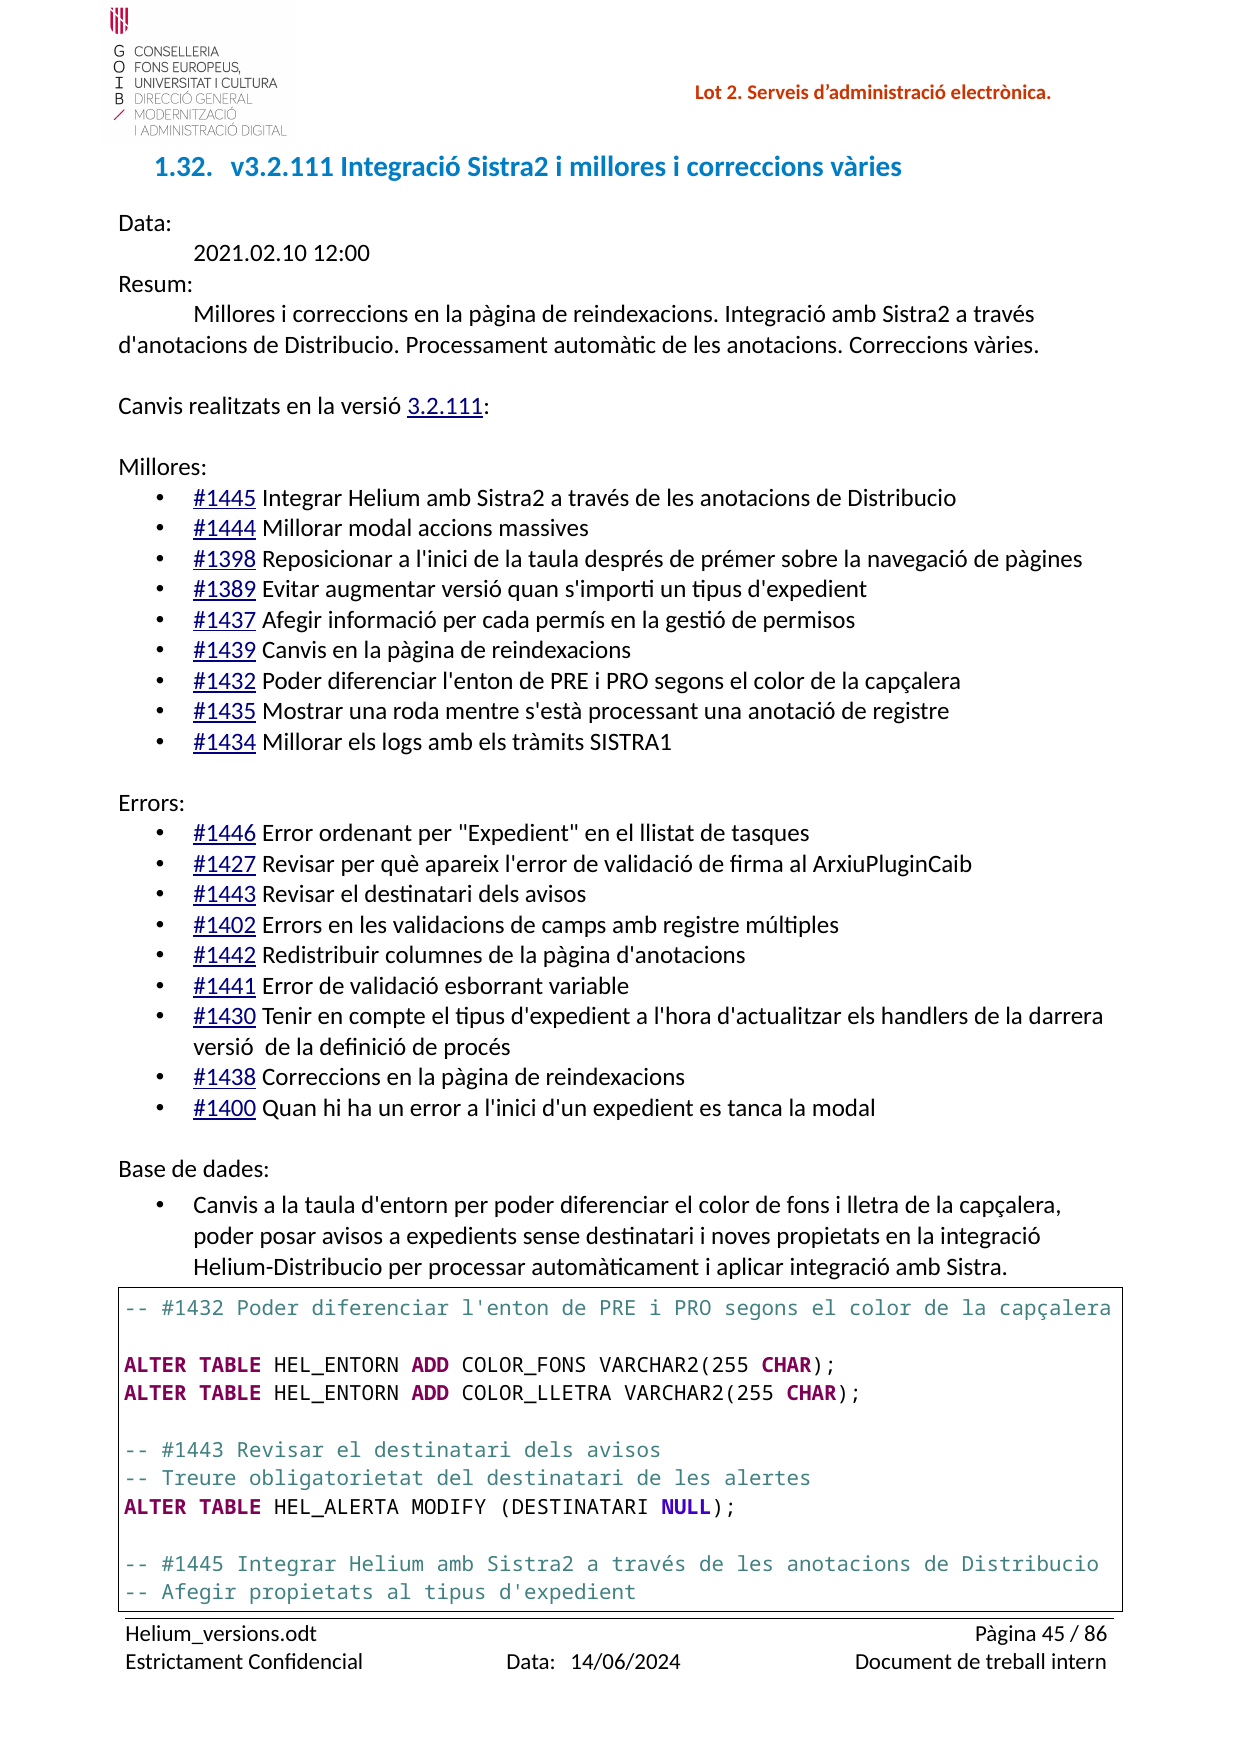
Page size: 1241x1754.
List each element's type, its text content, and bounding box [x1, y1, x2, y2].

text Errors: [118, 787, 1122, 817]
text Canvis realitzats en la versió 3.2.111: [118, 390, 1122, 421]
subtitle v3.2.111 Integració Sistra2 i millores i correccions vàries [153, 148, 1122, 183]
list Canvis a la taula d'entorn per poder diferenciar el color de fons i lletra de la capçalera, poder posar avisos a expedients sense destinatari i noves propietats en la integració Helium-Distribucio per processar automàticament i aplicar integració amb Sistra. [156, 1189, 1122, 1281]
list #1441 Error de validació esborrant variable [156, 970, 1122, 1001]
text 2021.02.10 12:00 [118, 237, 1122, 268]
list #1432 Poder diferenciar l'enton de PRE i PRO segons el color de la capçalera [156, 665, 1122, 695]
text Data: [118, 207, 1122, 237]
list #1445 Integrar Helium amb Sistra2 a través de les anotacions de Distribucio [156, 482, 1122, 512]
list #1443 Revisar el destinatari dels avisos [156, 878, 1122, 909]
text Resum: [118, 268, 1122, 298]
table_header -- #1432 Poder diferenciar l'enton de PRE i PRO segons el color de la capçalera ALTER TABLE HEL_ENTORN ADD COLOR_FONS VARCHAR2(255 CHAR); ALTER TABLE HEL_ENTORN ADD COLOR_LLETRA VARCHAR2(255 CHAR); -- #1443 Revisar el destinatari dels avisos -- Treure obligatorietat del destinatari de les alertes ALTER TABLE HEL_ALERTA MODIFY (DESTINATARI NULL); -- #1445 Integrar Helium amb Sistra2 a través de les anotacions de Distribucio -- Afegir propietats al tipus d'expedient [119, 1288, 1122, 1611]
text Base de dades: [118, 1153, 1122, 1184]
list #1434 Millorar els logs amb els tràmits SISTRA1 [156, 726, 1122, 756]
list #1402 Errors en les validacions de camps amb registre múltiples [156, 909, 1122, 939]
list #1427 Revisar per què apareix l'error de validació de firma al ArxiuPluginCaib [156, 848, 1122, 878]
text Millores i correccions en la pàgina de reindexacions. Integració amb Sistra2 a través d'anotacions de Distribucio. Processament automàtic de les anotacions. Correccions vàries. [118, 298, 1122, 359]
text Millores: [118, 451, 1122, 482]
list #1400 Quan hi ha un error a l'inici d'un expedient es tanca la modal [156, 1092, 1122, 1123]
list #1435 Mostrar una roda mentre s'està processant una anotació de registre [156, 695, 1122, 726]
list #1439 Canvis en la pàgina de reindexacions [156, 634, 1122, 665]
list #1430 Tenir en compte el tipus d'expedient a l'hora d'actualitzar els handlers de la darrera versió de la definició de procés [156, 1001, 1122, 1062]
list #1442 Redistribuir columnes de la pàgina d'anotacions [156, 939, 1122, 970]
list #1438 Correccions en la pàgina de reindexacions [156, 1062, 1122, 1092]
list #1446 Error ordenant per "Expedient" en el llistat de tasques [156, 817, 1122, 848]
list #1389 Evitar augmentar versió quan s'importi un tipus d'expedient [156, 573, 1122, 604]
list #1444 Millorar modal accions massives [156, 512, 1122, 543]
list #1398 Reposicionar a l'inici de la taula després de prémer sobre la navegació de pàgines [156, 543, 1122, 573]
list #1437 Afegir informació per cada permís en la gestió de permisos [156, 604, 1122, 634]
picture [100, 0, 297, 144]
